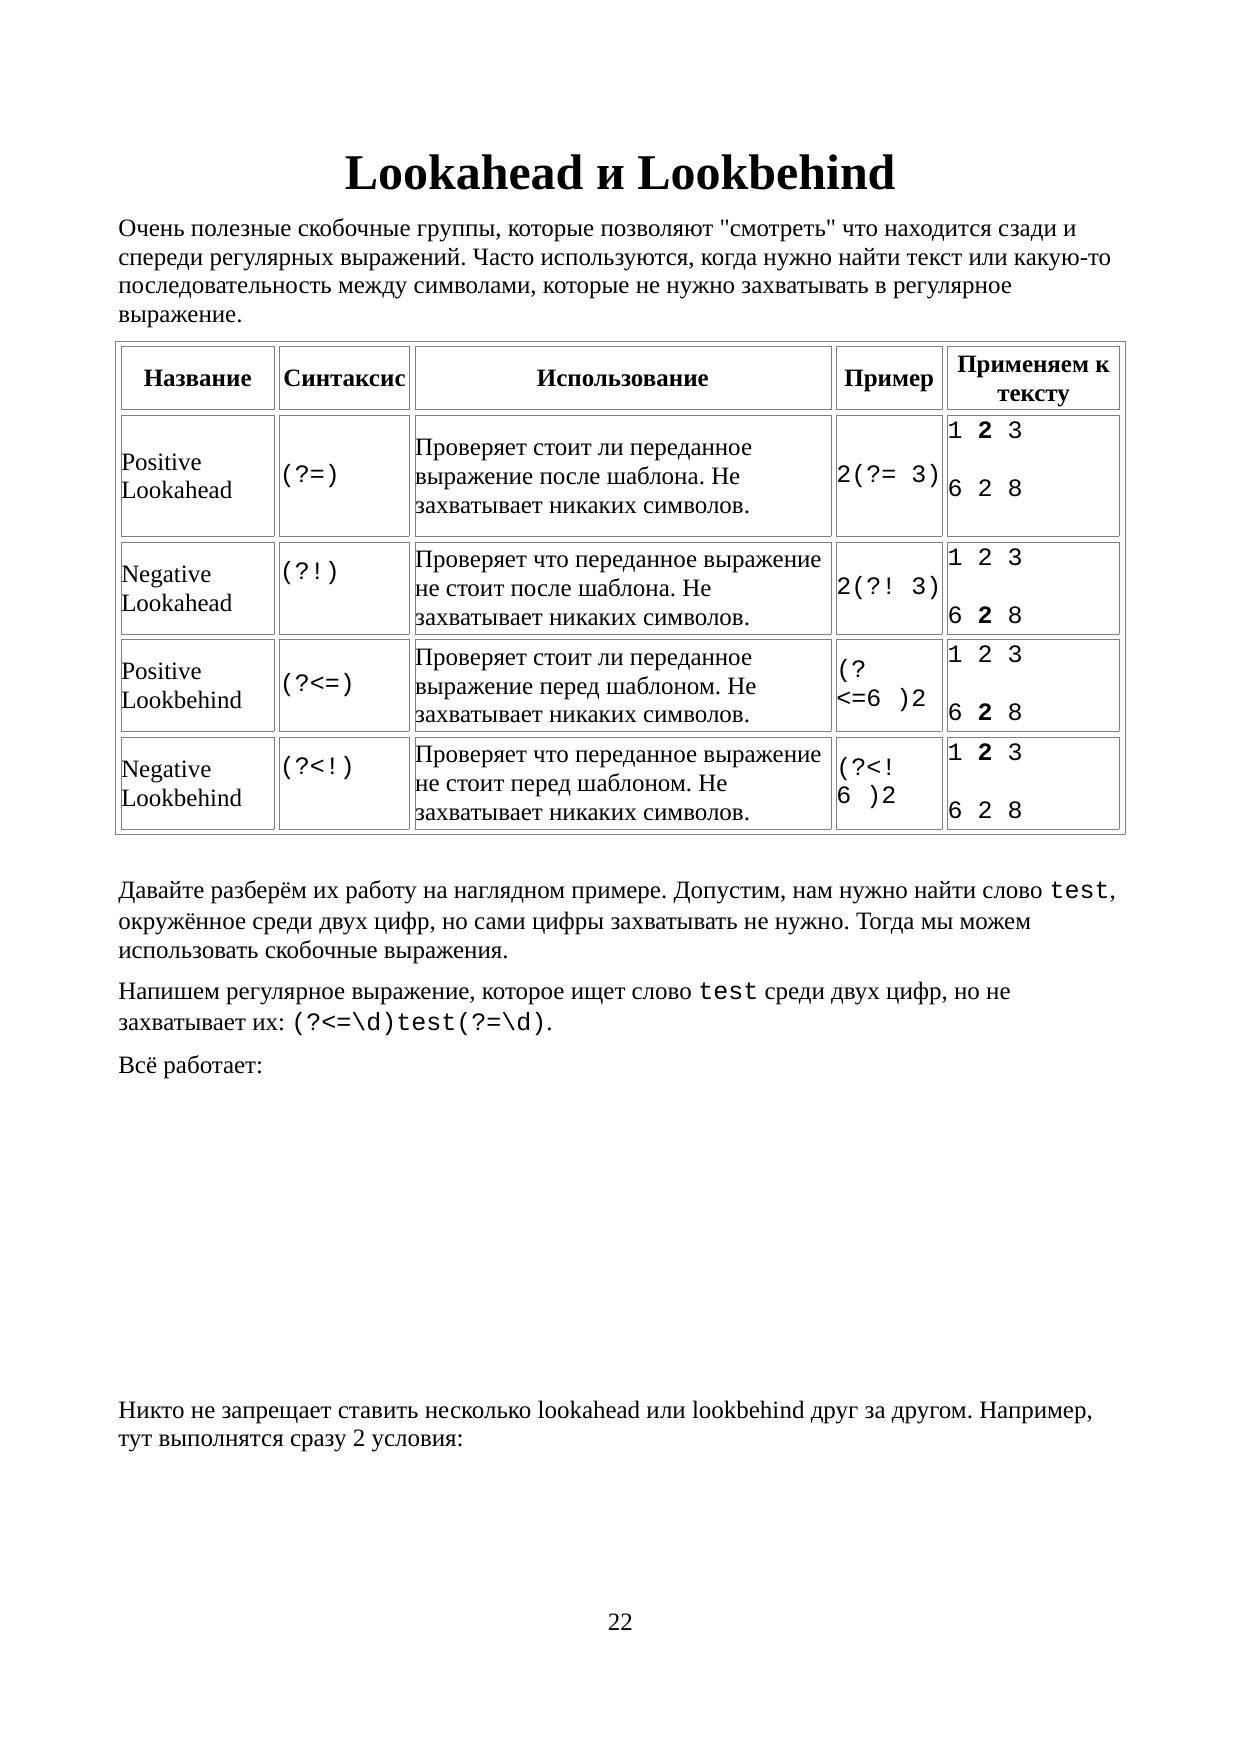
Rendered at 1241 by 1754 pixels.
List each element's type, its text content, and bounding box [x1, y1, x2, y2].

table_cell (?<=6 )2 [833, 634, 944, 731]
table_cell (?<!6 )2 [833, 731, 944, 829]
table_cell 1 2 3 6 2 8 [945, 536, 1122, 634]
text Очень полезные скобочные группы, которые позволяют "смотреть" что находится сзади и спереди регулярных выражений. Часто используются, когда нужно найти текст или какую-то последовательность между символами, которые не нужно захватывать в регулярное выражение. [118, 213, 1122, 328]
table_cell Positive Lookbehind [118, 634, 277, 731]
table_header Использование [412, 342, 833, 409]
table_cell 2(?! 3) [833, 536, 944, 634]
table_cell Проверяет стоит ли переданное выражение после шаблона. Не захватывает никаких символов. [412, 409, 833, 536]
table_cell Проверяет стоит ли переданное выражение перед шаблоном. Не захватывает никаких символов. [412, 634, 833, 731]
subtitle Lookahead и Lookbehind [118, 143, 1122, 201]
table_cell 2(?= 3) [833, 409, 944, 536]
table_cell 1 2 3 6 2 8 [945, 731, 1122, 829]
table_header Название [118, 342, 277, 409]
text Никто не запрещает ставить несколько lookahead или lookbehind друг за другом. Например, тут выполнятся сразу 2 условия: [118, 1395, 1122, 1452]
table_cell Negative Lookahead [118, 536, 277, 634]
table_cell (?=) [277, 409, 412, 536]
table_cell (?<!) [277, 731, 412, 829]
text Всё работает: [118, 1050, 1122, 1079]
table_header Пример [833, 342, 944, 409]
table_cell Проверяет что переданное выражение не стоит перед шаблоном. Не захватывает никаких символов. [412, 731, 833, 829]
table_cell (?!) [277, 536, 412, 634]
text Напишем регулярное выражение, которое ищет слово test среди двух цифр, но не захватывает их: (?<=\d)test(?=\d). [118, 976, 1122, 1038]
table_cell Проверяет что переданное выражение не стоит после шаблона. Не захватывает никаких символов. [412, 536, 833, 634]
table_cell 1 2 3 6 2 8 [945, 409, 1122, 536]
table_header Применяем к тексту [945, 342, 1122, 409]
table_cell Positive Lookahead [118, 409, 277, 536]
text Давайте разберём их работу на наглядном примере. Допустим, нам нужно найти слово test, окружённое среди двух цифр, но сами цифры захватывать не нужно. Тогда мы можем использовать скобочные выражения. [118, 875, 1122, 964]
table_cell 1 2 3 6 2 8 [945, 634, 1122, 731]
table_cell Negative Lookbehind [118, 731, 277, 829]
table_header Синтаксис [277, 342, 412, 409]
table_cell (?<=) [277, 634, 412, 731]
